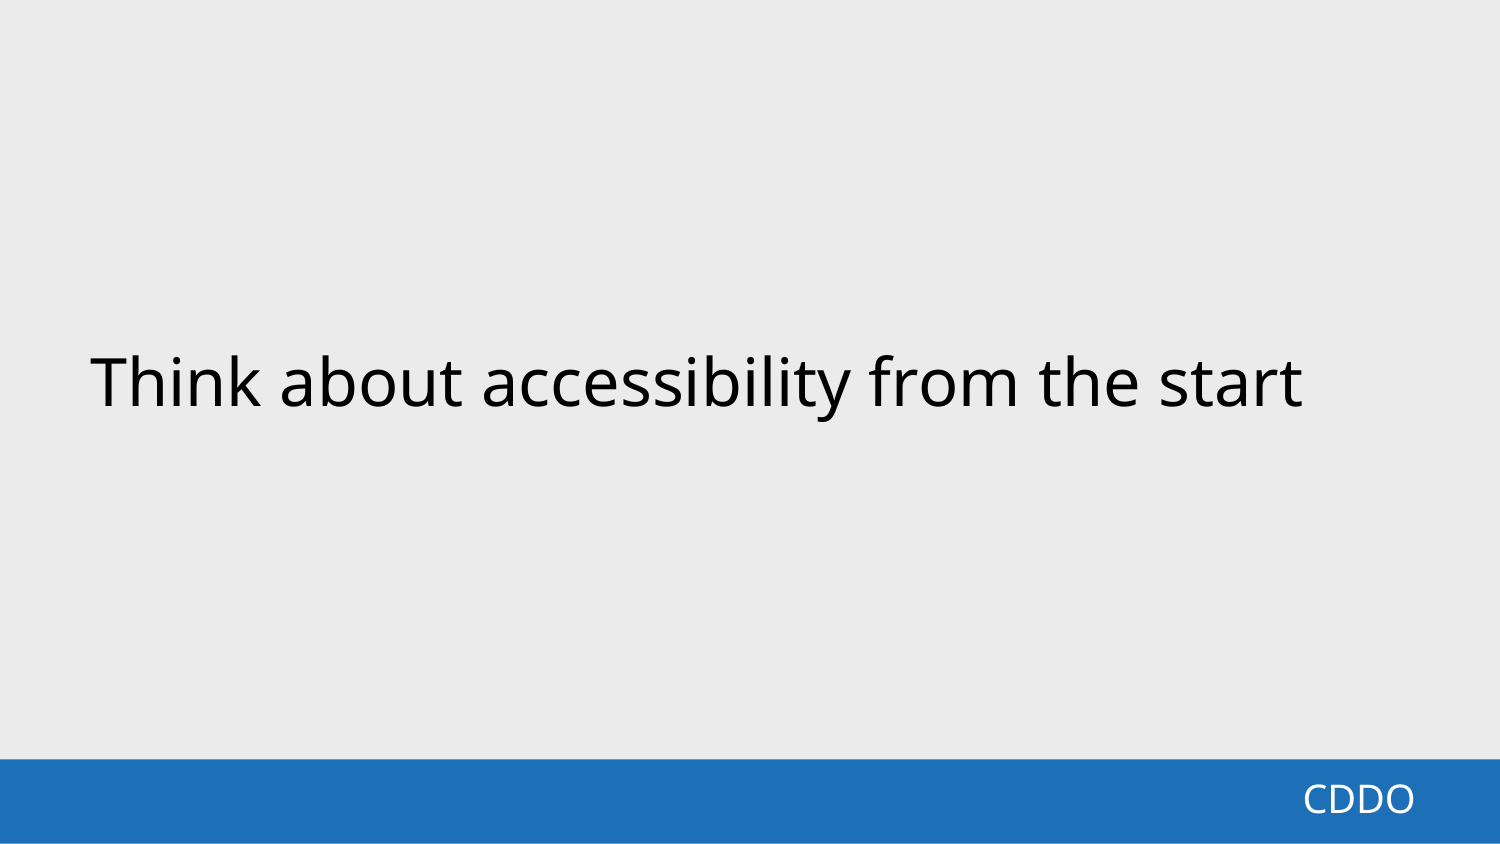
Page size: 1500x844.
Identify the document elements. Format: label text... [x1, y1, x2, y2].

text_box Think about accessibility from the start [87, 0, 1416, 760]
